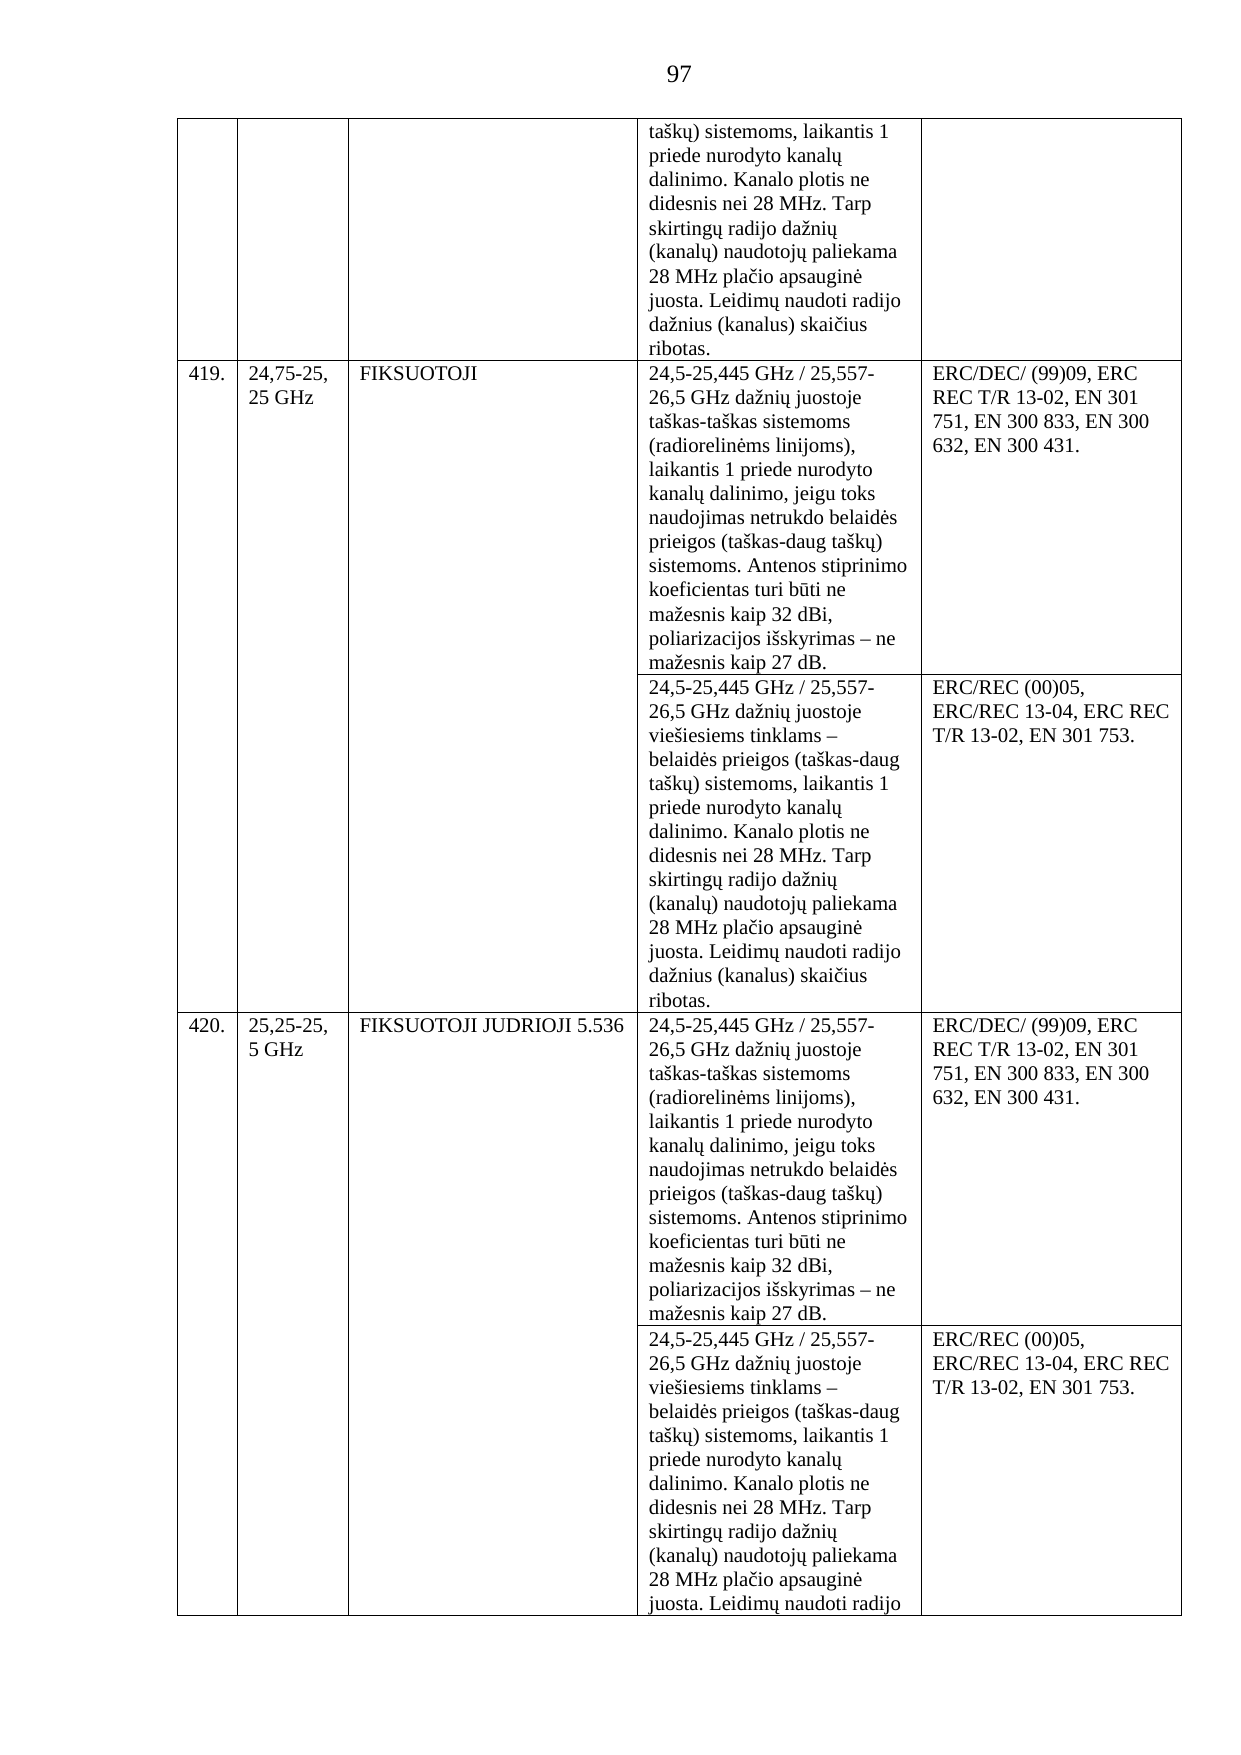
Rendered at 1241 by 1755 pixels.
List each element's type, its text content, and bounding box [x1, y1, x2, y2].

table_cell FIKSUOTOJI [349, 361, 637, 1012]
table_cell ERC/DEC/ (99)09, ERC REC T/R 13-02, EN 301 751, EN 300 833, EN 300 632, EN 300 431. [922, 1013, 1181, 1325]
table_cell 419. [178, 361, 237, 1012]
table_cell 420. [178, 1013, 237, 1615]
table_cell ERC/REC (00)05, ERC/REC 13-04, ERC REC T/R 13-02, EN 301 753. [922, 1326, 1181, 1615]
table_cell [238, 119, 348, 360]
table_cell ERC/REC (00)05, ERC/REC 13-04, ERC REC T/R 13-02, EN 301 753. [922, 675, 1181, 1012]
table_cell 25,25-25, 5 GHz [238, 1013, 348, 1615]
table_cell FIKSUOTOJI JUDRIOJI 5.536 [349, 1013, 637, 1615]
table_cell taškų) sistemoms, laikantis 1 priede nurodyto kanalų dalinimo. Kanalo plotis ne didesnis nei 28 MHz. Tarp skirtingų radijo dažnių (kanalų) naudotojų paliekama 28 MHz plačio apsauginė juosta. Leidimų naudoti radijo dažnius (kanalus) skaičius ribotas. [638, 119, 921, 360]
table_cell 24,5-25,445 GHz / 25,557-26,5 GHz dažnių juostoje viešiesiems tinklams – belaidės prieigos (taškas-daug taškų) sistemoms, laikantis 1 priede nurodyto kanalų dalinimo. Kanalo plotis ne didesnis nei 28 MHz. Tarp skirtingų radijo dažnių (kanalų) naudotojų paliekama 28 MHz plačio apsauginė juosta. Leidimų naudoti radijo [638, 1326, 921, 1615]
table_cell [349, 119, 637, 360]
table_cell ERC/DEC/ (99)09, ERC REC T/R 13-02, EN 301 751, EN 300 833, EN 300 632, EN 300 431. [922, 361, 1181, 674]
table_cell 24,75-25, 25 GHz [238, 361, 348, 1012]
table_cell 24,5-25,445 GHz / 25,557-26,5 GHz dažnių juostoje taškas-taškas sistemoms (radiorelinėms linijoms), laikantis 1 priede nurodyto kanalų dalinimo, jeigu toks naudojimas netrukdo belaidės prieigos (taškas-daug taškų) sistemoms. Antenos stiprinimo koeficientas turi būti ne mažesnis kaip 32 dBi, poliarizacijos išskyrimas – ne mažesnis kaip 27 dB. [638, 361, 921, 674]
table_cell 24,5-25,445 GHz / 25,557-26,5 GHz dažnių juostoje taškas-taškas sistemoms (radiorelinėms linijoms), laikantis 1 priede nurodyto kanalų dalinimo, jeigu toks naudojimas netrukdo belaidės prieigos (taškas-daug taškų) sistemoms. Antenos stiprinimo koeficientas turi būti ne mažesnis kaip 32 dBi, poliarizacijos išskyrimas – ne mažesnis kaip 27 dB. [638, 1013, 921, 1325]
table_cell 24,5-25,445 GHz / 25,557-26,5 GHz dažnių juostoje viešiesiems tinklams – belaidės prieigos (taškas-daug taškų) sistemoms, laikantis 1 priede nurodyto kanalų dalinimo. Kanalo plotis ne didesnis nei 28 MHz. Tarp skirtingų radijo dažnių (kanalų) naudotojų paliekama 28 MHz plačio apsauginė juosta. Leidimų naudoti radijo dažnius (kanalus) skaičius ribotas. [638, 675, 921, 1012]
table_cell [922, 119, 1181, 360]
table_cell [178, 119, 237, 360]
